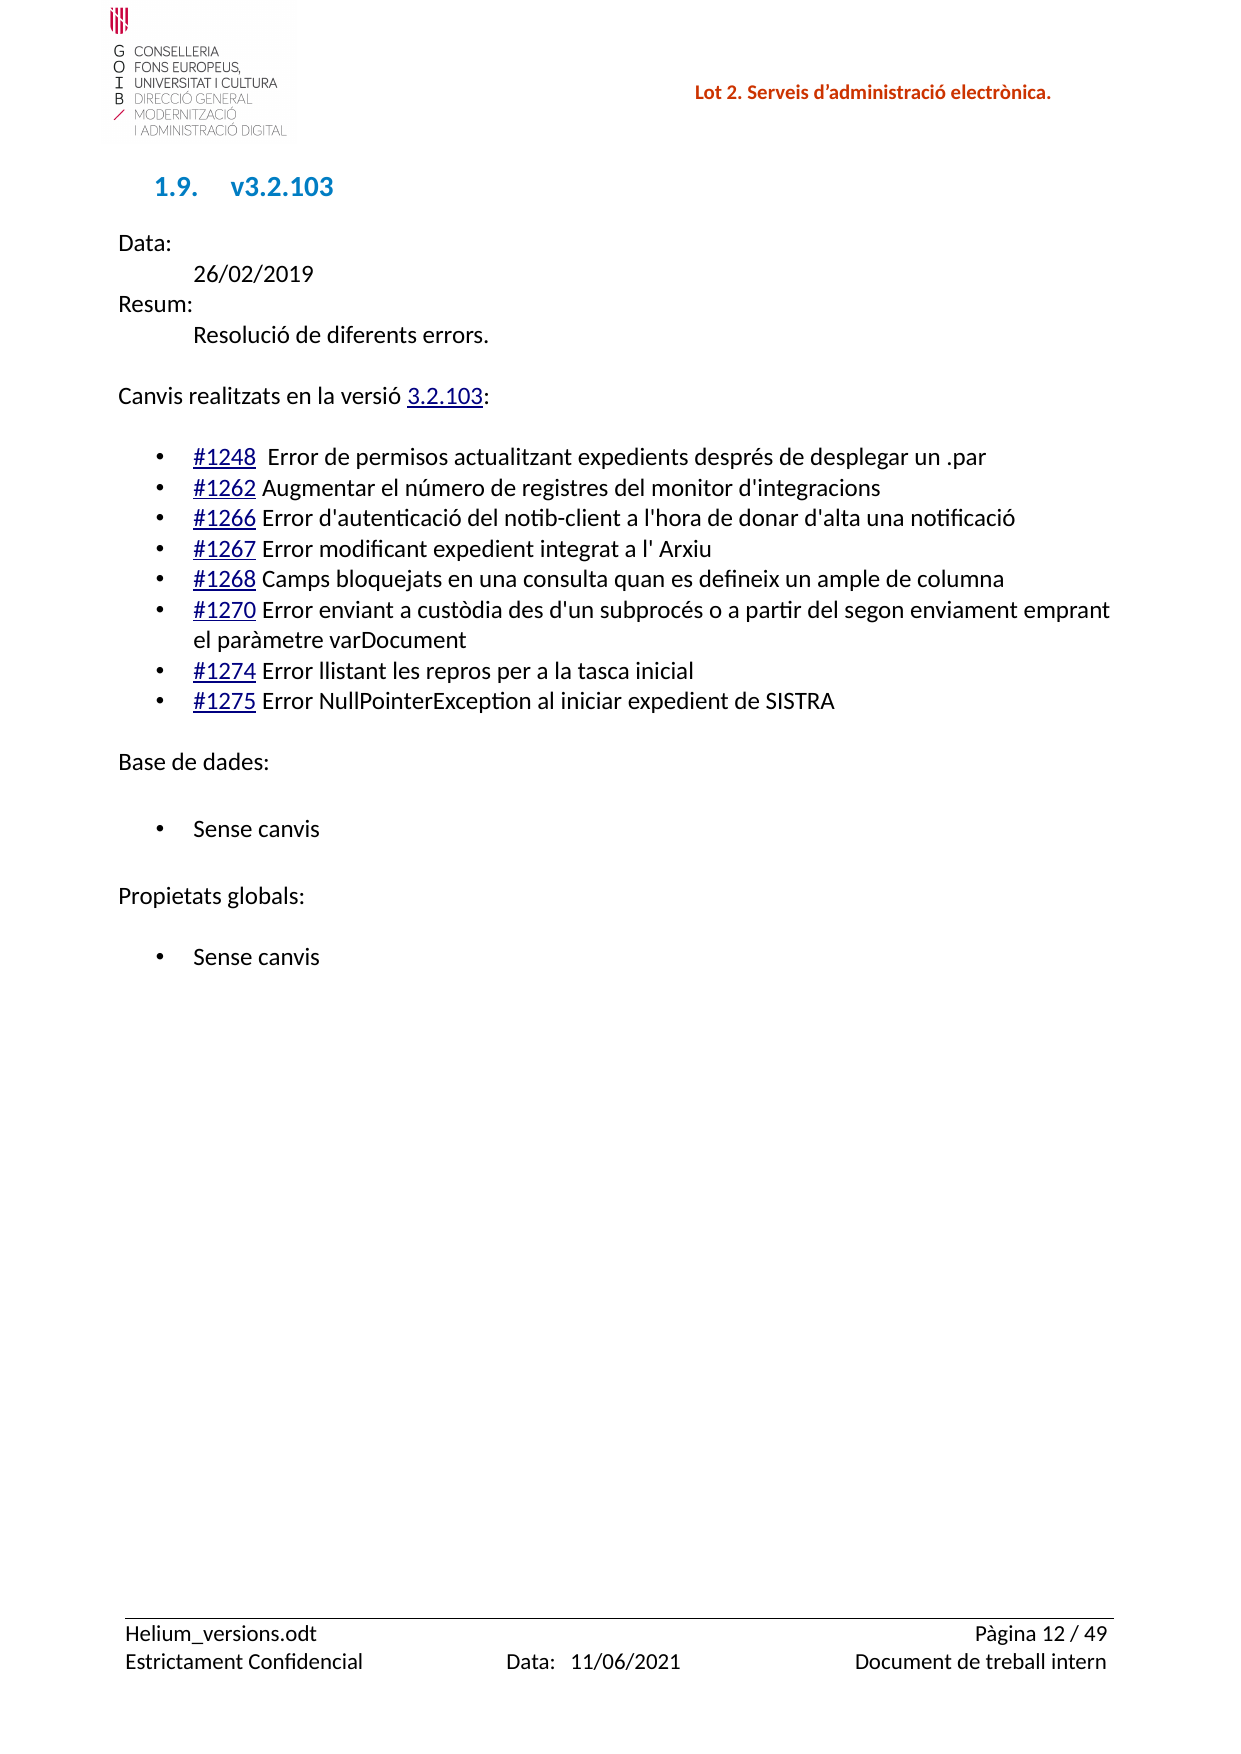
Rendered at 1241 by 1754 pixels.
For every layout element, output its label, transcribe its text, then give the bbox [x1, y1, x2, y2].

text Data: [118, 228, 1122, 258]
list #1274 Error llistant les repros per a la tasca inicial [156, 655, 1122, 685]
list #1262 Augmentar el número de registres del monitor d'integracions [156, 472, 1122, 502]
text Propietats globals: [118, 880, 1122, 911]
list Sense canvis [156, 941, 1122, 972]
list #1266 Error d'autenticació del notib-client a l'hora de donar d'alta una notificació [156, 502, 1122, 533]
subtitle v3.2.103 [153, 168, 1122, 204]
text Base de dades: [118, 746, 1122, 777]
list Sense canvis [156, 813, 1122, 844]
text Canvis realitzats en la versió 3.2.103: [118, 380, 1122, 411]
text 26/02/2019 [118, 258, 1122, 289]
list #1270 Error enviant a custòdia des d'un subprocés o a partir del segon enviament emprant el paràmetre varDocument [156, 594, 1122, 655]
list #1248 Error de permisos actualitzant expedients després de desplegar un .par [156, 441, 1122, 472]
list #1268 Camps bloquejats en una consulta quan es defineix un ample de columna [156, 563, 1122, 594]
picture [100, 0, 297, 144]
text Resum: [118, 289, 1122, 319]
list #1275 Error NullPointerException al iniciar expedient de SISTRA [156, 685, 1122, 716]
text Resolució de diferents errors. [118, 319, 1122, 350]
list #1267 Error modificant expedient integrat a l' Arxiu [156, 533, 1122, 563]
